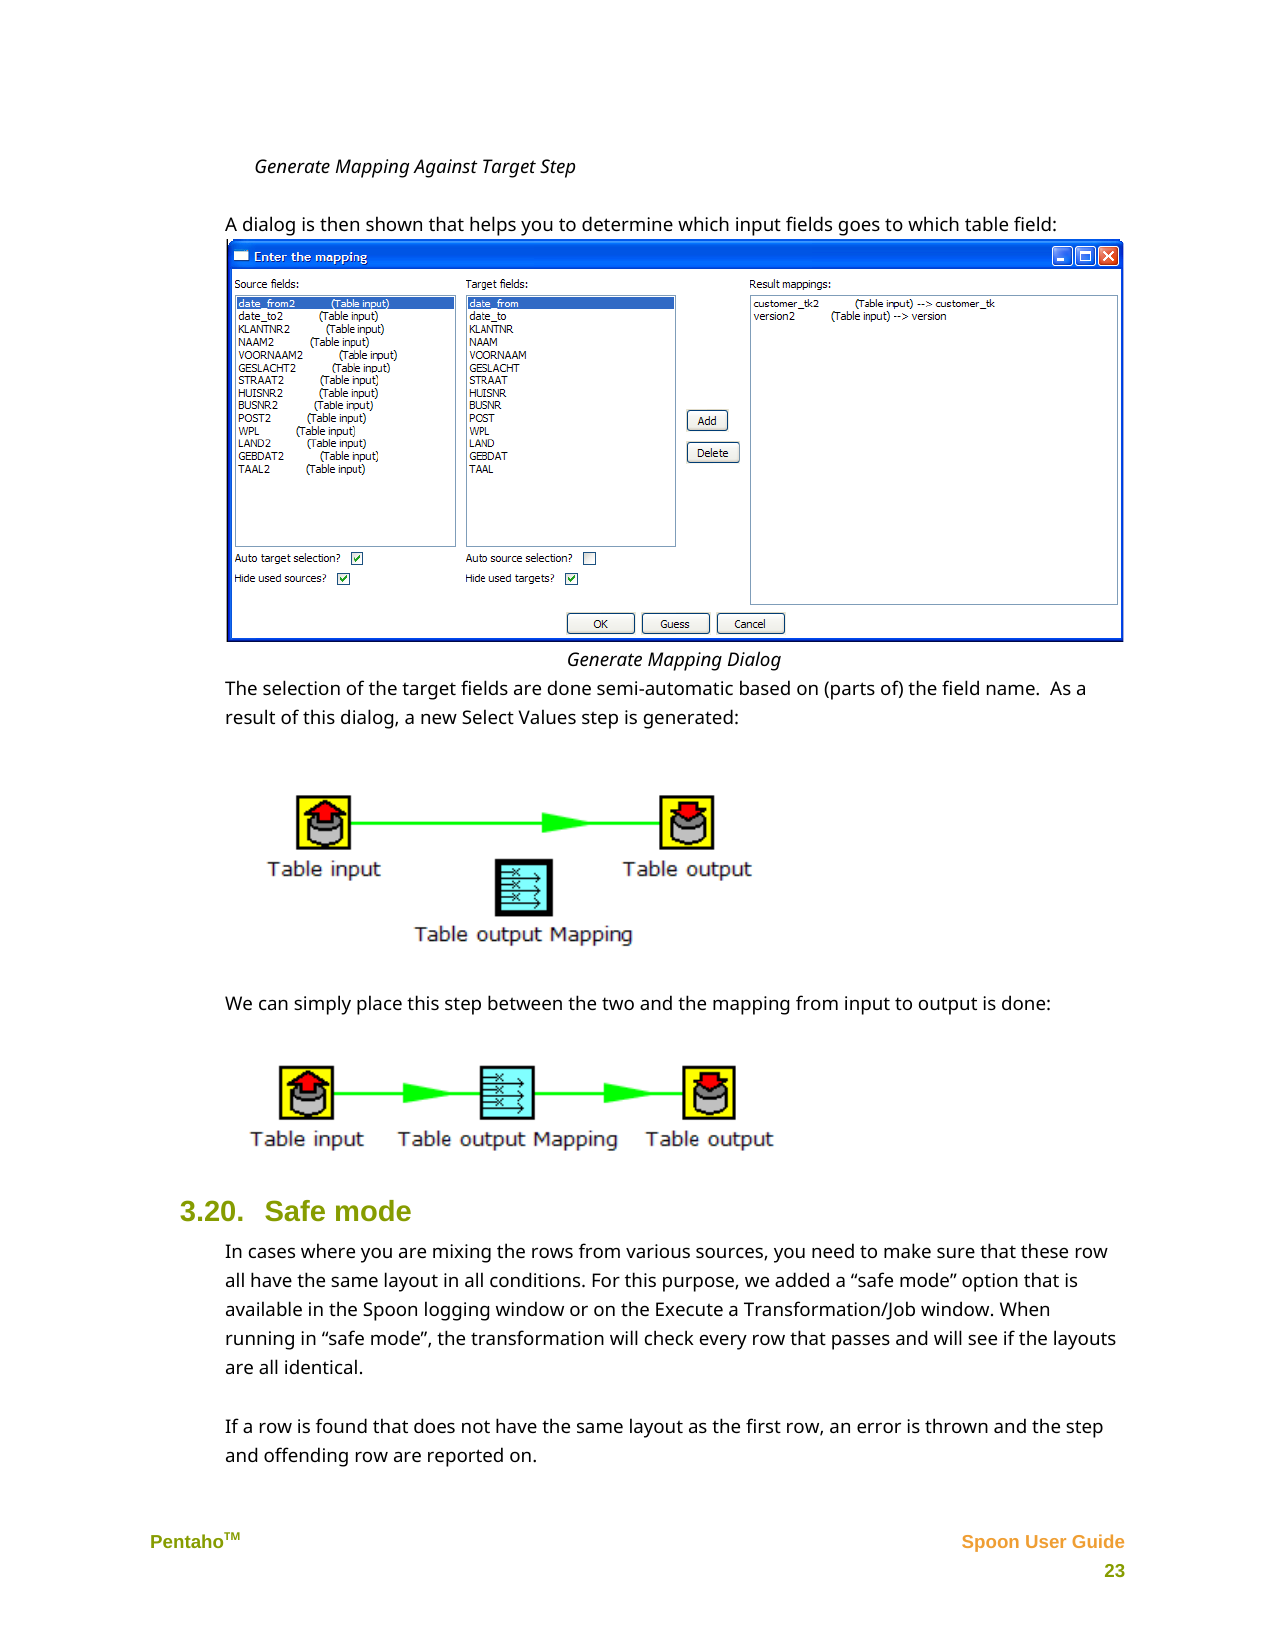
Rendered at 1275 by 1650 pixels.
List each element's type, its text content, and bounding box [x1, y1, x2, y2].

text Generate Mapping Against Target Step [225, 150, 1125, 179]
text The selection of the target fields are done semi-automatic based on (parts of) the field name. As a result of this dialog, a new Select Values step is generated: [225, 672, 1125, 730]
text We can simply place this step between the two and the mapping from input to output is done: [225, 730, 1125, 1017]
text Generate Mapping Dialog [225, 237, 1125, 672]
text If a row is found that does not have the same layout as the first row, an error is thrown and the step and offending row are reported on. [225, 1410, 1125, 1468]
text A dialog is then shown that helps you to determine which input fields goes to which table field: [225, 208, 1125, 237]
text In cases where you are mixing the rows from various sources, you need to make sure that these row all have the same layout in all conditions. For this purpose, we added a “safe mode” option that is available in the Spoon logging window or on the Execute a Transformation/Job window. When running in “safe mode”, the transformation will check every row that passes and will see if the layouts are all identical. [225, 1235, 1125, 1381]
subtitle Safe mode [179, 1042, 1125, 1228]
